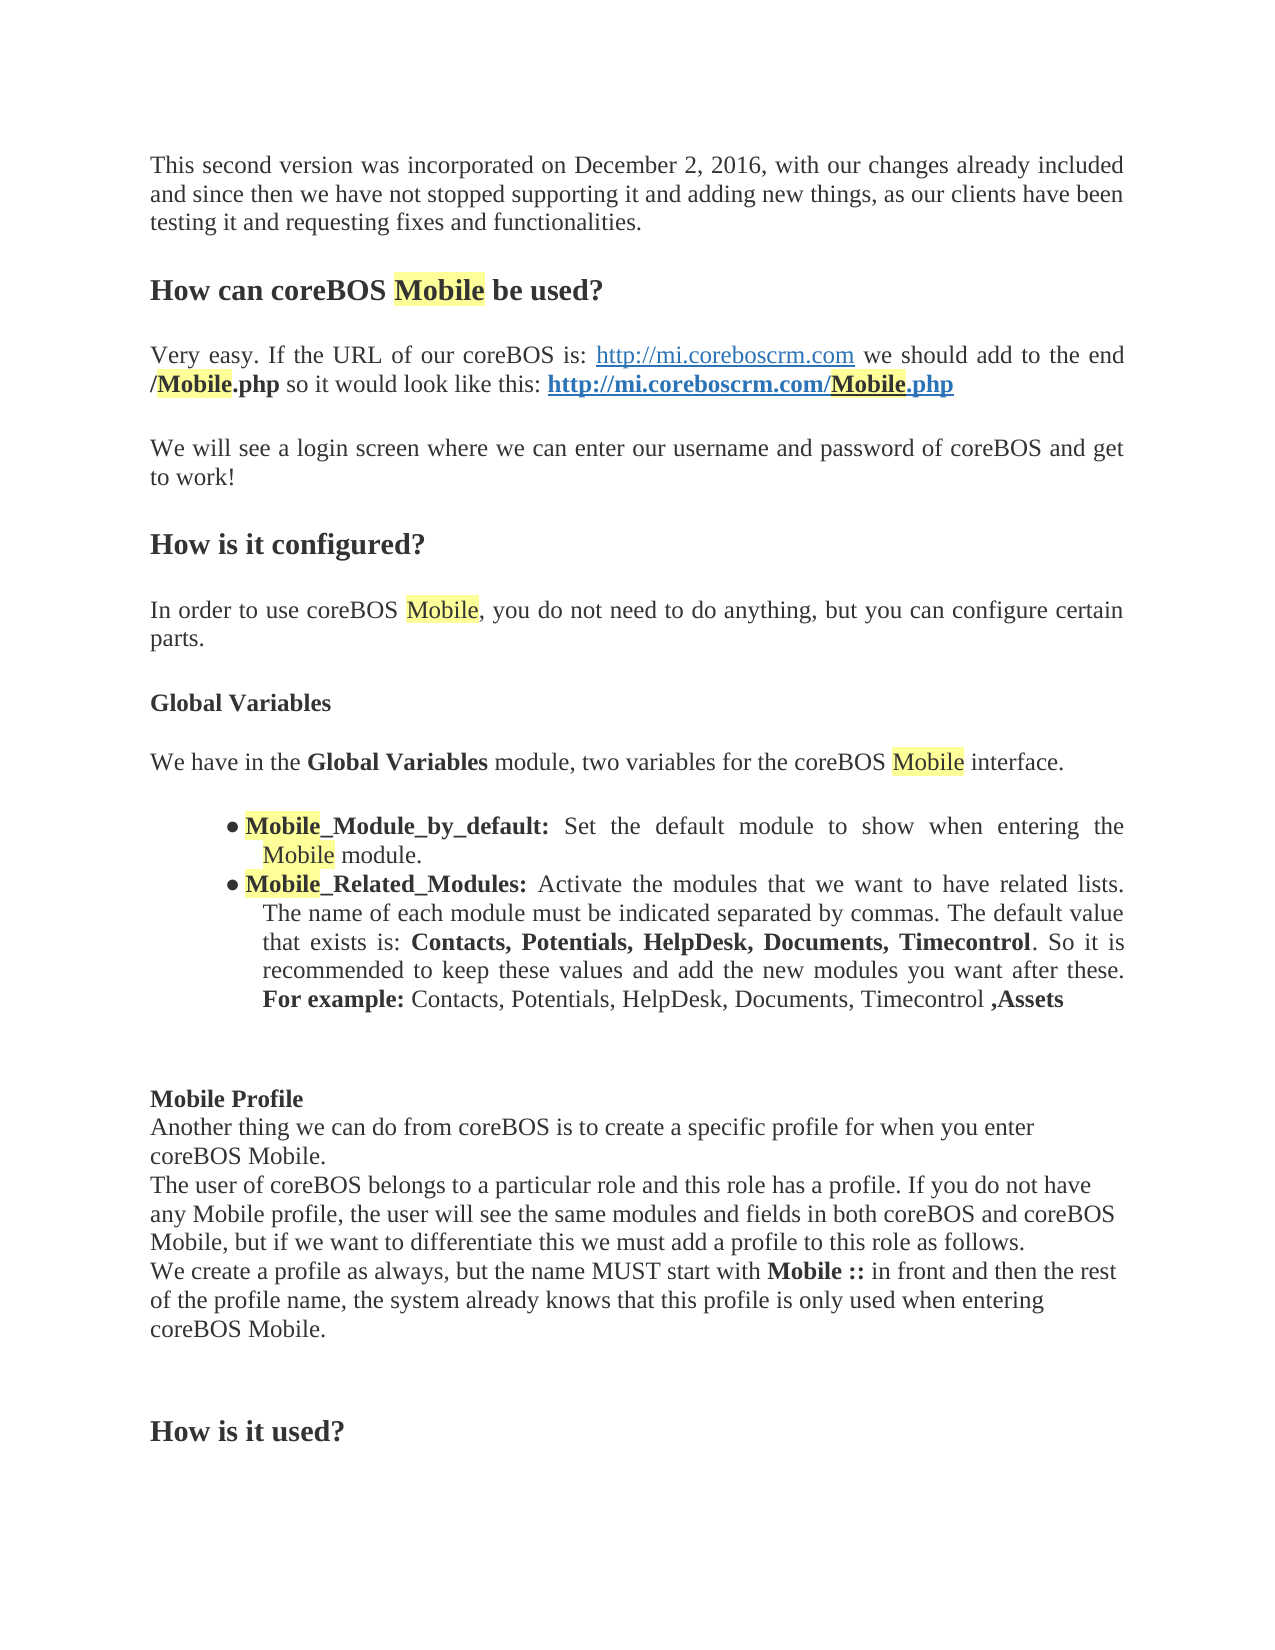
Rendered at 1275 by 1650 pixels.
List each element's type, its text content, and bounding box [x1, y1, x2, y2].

text We will see a login screen where we can enter our username and password of coreBOS and get to work! [150, 433, 1125, 491]
subtitle Global Variables [150, 688, 1125, 716]
subtitle How is it configured? [150, 526, 1125, 561]
subtitle How can coreBOS Mobile be used? [150, 272, 1125, 306]
list Mobile_Module_by_default: Set the default module to show when entering the Mobile module. [225, 811, 1125, 869]
text Very easy. If the URL of our coreBOS is: http://mi.coreboscrm.com we should add to the end /Mobile.php so it would look like this: http://mi.coreboscrm.com/Mobile.php [150, 340, 1125, 398]
text This second version was incorporated on December 2, 2016, with our changes already included and since then we have not stopped supporting it and adding new things, as our clients have been testing it and requesting fixes and functionalities. [150, 150, 1125, 236]
text We have in the Global Variables module, two variables for the coreBOS Mobile interface. [150, 747, 1125, 776]
list Mobile_Related_Modules: Activate the modules that we want to have related lists. The name of each module must be indicated separated by commas. The default value that exists is: Contacts, Potentials, HelpDesk, Documents, Timecontrol. So it is recommended to keep these values ​​and add the new modules you want after these. For example: Contacts, Potentials, HelpDesk, Documents, Timecontrol ,Assets [225, 869, 1125, 1013]
text Mobile Profile Another thing we can do from coreBOS is to create a specific profile for when you enter coreBOS Mobile. The user of coreBOS belongs to a particular role and this role has a profile. If you do not have any Mobile profile, the user will see the same modules and fields in both coreBOS and coreBOS Mobile, but if we want to differentiate this we must add a profile to this role as follows. We create a profile as always, but the name MUST start with Mobile :: in front and then the rest of the profile name, the system already knows that this profile is only used when entering coreBOS Mobile. [150, 1084, 1125, 1342]
text In order to use coreBOS Mobile, you do not need to do anything, but you can configure certain parts. [150, 595, 1125, 652]
text How is it used? [150, 1413, 1125, 1448]
